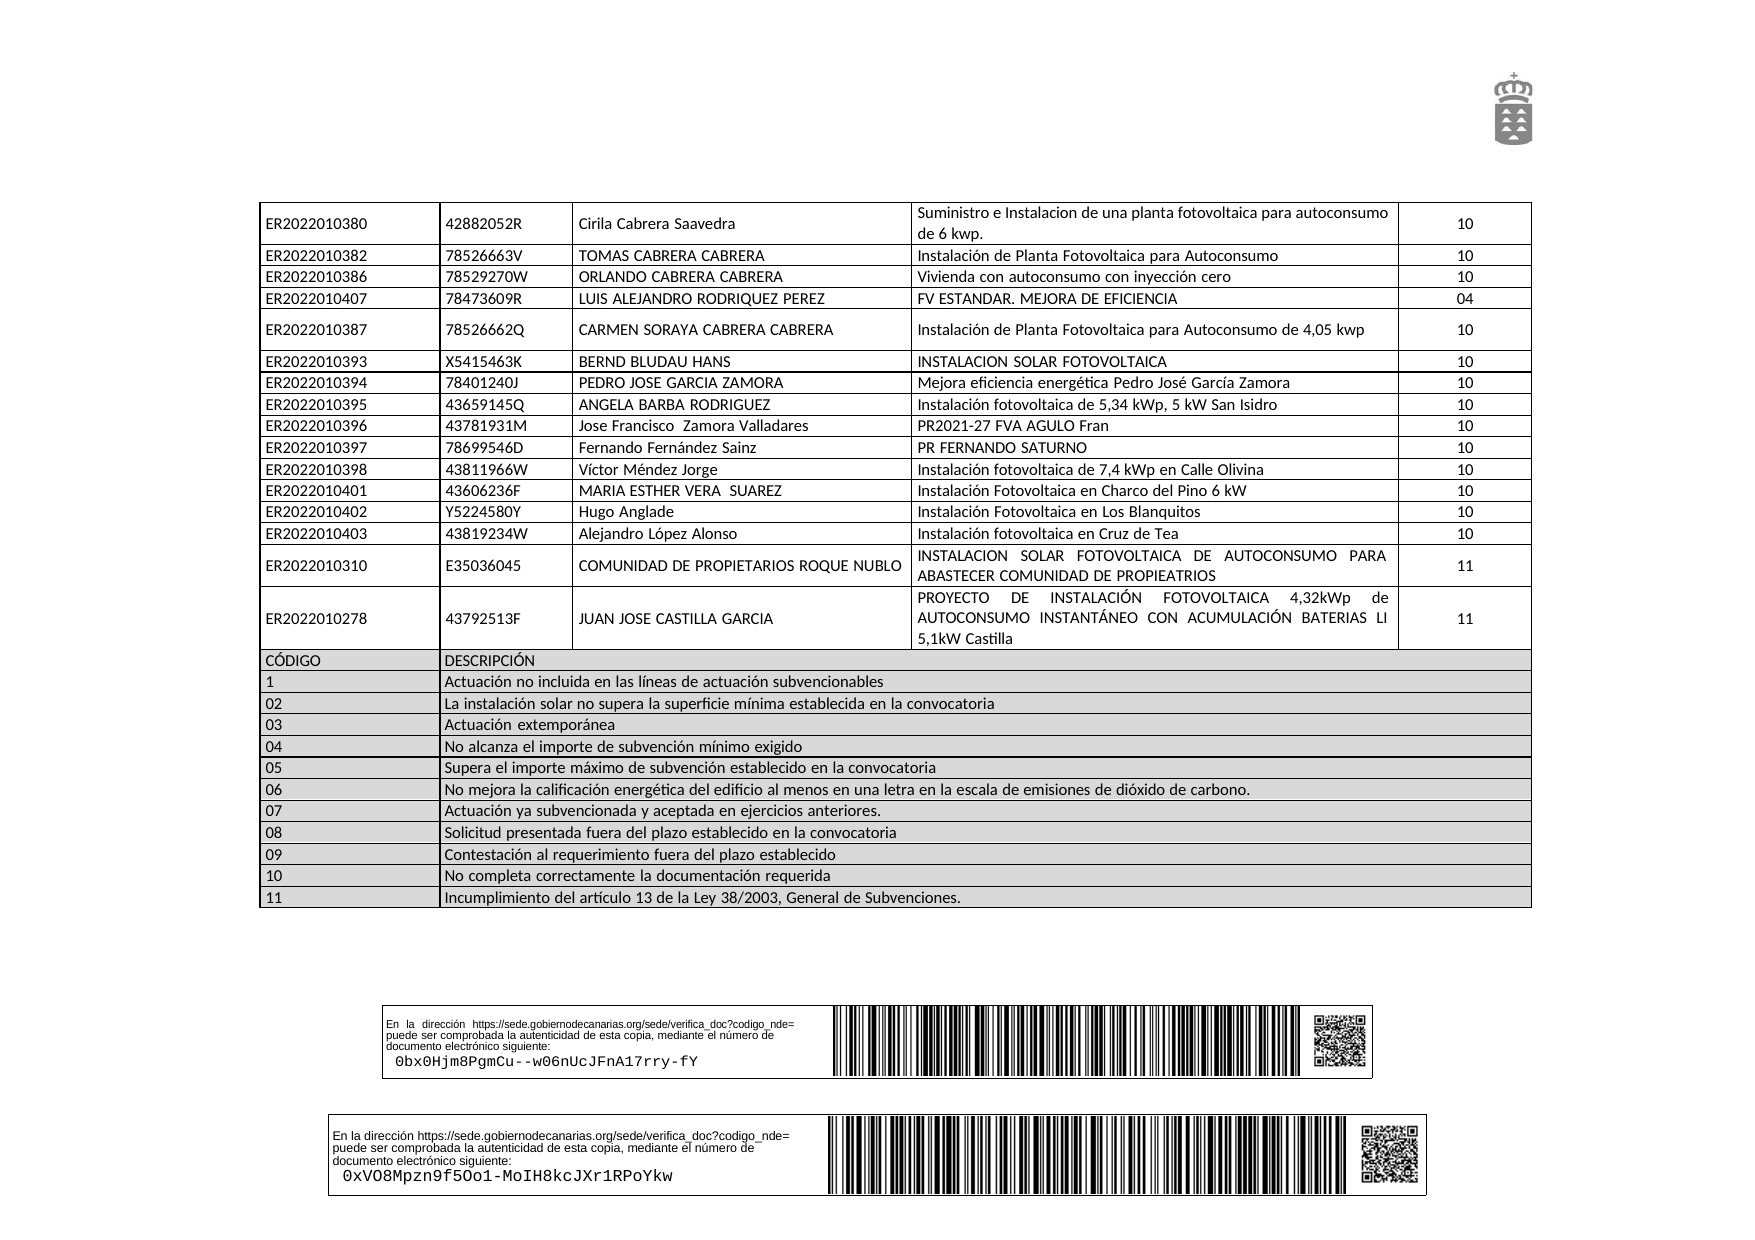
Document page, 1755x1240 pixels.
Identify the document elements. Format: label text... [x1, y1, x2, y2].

table_cell JUAN JOSE CASTILLA GARCIA [573, 587, 911, 649]
table_cell 78526662Q [441, 309, 572, 350]
table_cell 10 [1399, 245, 1531, 265]
table_cell 78401240J [441, 373, 572, 393]
table_cell 11 [261, 887, 439, 907]
table_cell BERND BLUDAU HANS [573, 351, 911, 371]
table_cell ER2022010386 [261, 266, 439, 287]
table_cell Hugo Anglade [573, 502, 911, 522]
table_cell ER2022010398 [261, 459, 439, 479]
table_header 42882052R [441, 203, 572, 244]
table_cell Vivienda con autoconsumo con inyección cero [912, 266, 1398, 287]
table_cell Solicitud presentada fuera del plazo establecido en la convocatoria [441, 822, 1531, 842]
table_cell INSTALACION SOLAR FOTOVOLTAICA [912, 351, 1398, 371]
table_cell Jose Francisco Zamora Valladares [573, 416, 911, 436]
table_cell 06 [261, 779, 439, 799]
table_cell 10 [1399, 523, 1531, 544]
table_cell Incumplimiento del artículo 13 de la Ley 38/2003, General de Subvenciones. [441, 887, 1531, 907]
table_cell Instalación Fotovoltaica en Charco del Pino 6 kW [912, 480, 1398, 501]
table_cell Instalación de Planta Fotovoltaica para Autoconsumo [912, 245, 1398, 265]
table_cell 10 [1399, 416, 1531, 436]
table_cell 78526663V [441, 245, 572, 265]
table_cell 43792513F [441, 587, 572, 649]
table_cell 04 [261, 736, 439, 756]
table_cell ER2022010407 [261, 288, 439, 308]
table_cell 02 [261, 693, 439, 713]
table_cell No completa correctamente la documentación requerida [441, 865, 1531, 886]
table_cell Alejandro López Alonso [573, 523, 911, 544]
table_cell ORLANDO CABRERA CABRERA [573, 266, 911, 287]
table_cell PROYECTO DE INSTALACIÓN FOTOVOLTAICA 4,32kWp de AUTOCONSUMO INSTANTÁNEO CON ACUMULACIÓN BATERIAS LI 5,1kW Castilla [912, 587, 1398, 649]
table_cell Actuación no incluida en las líneas de actuación subvencionables [441, 671, 1531, 692]
table_cell Fernando Fernández Sainz [573, 437, 911, 458]
table_cell ER2022010402 [261, 502, 439, 522]
table_cell MARIA ESTHER VERA SUAREZ [573, 480, 911, 501]
table_cell Instalación de Planta Fotovoltaica para Autoconsumo de 4,05 kwp [912, 309, 1398, 350]
table_cell LUIS ALEJANDRO RODRIQUEZ PEREZ [573, 288, 911, 308]
table_cell 03 [261, 714, 439, 735]
table_cell 78529270W [441, 266, 572, 287]
table_cell ER2022010310 [261, 545, 439, 586]
table_cell COMUNIDAD DE PROPIETARIOS ROQUE NUBLO [573, 545, 911, 586]
table_cell X5415463K [441, 351, 572, 371]
table_cell Instalación Fotovoltaica en Los Blanquitos [912, 502, 1398, 522]
table_cell No mejora la calificación energética del edificio al menos en una letra en la escala de emisiones de dióxido de carbono. [441, 779, 1531, 799]
table_cell Actuación ya subvencionada y aceptada en ejercicios anteriores. [441, 801, 1531, 821]
table_cell Supera el importe máximo de subvención establecido en la convocatoria [441, 758, 1531, 778]
table_cell La instalación solar no supera la superficie mínima establecida en la convocatoria [441, 693, 1531, 713]
table_cell ER2022010382 [261, 245, 439, 265]
table_cell ER2022010387 [261, 309, 439, 350]
table_cell 07 [261, 801, 439, 821]
table_cell Víctor Méndez Jorge [573, 459, 911, 479]
table_cell CÓDIGO [261, 650, 439, 670]
table_cell ER2022010403 [261, 523, 439, 544]
table_cell E35036045 [441, 545, 572, 586]
table_cell PR2021-27 FVA AGULO Fran [912, 416, 1398, 436]
table_cell 43811966W [441, 459, 572, 479]
table_cell 11 [1399, 545, 1531, 586]
table_cell ER2022010393 [261, 351, 439, 371]
table_cell Instalación fotovoltaica de 5,34 kWp, 5 kW San Isidro [912, 394, 1398, 414]
table_cell ANGELA BARBA RODRIGUEZ [573, 394, 911, 414]
table_cell Y5224580Y [441, 502, 572, 522]
table_cell Contestación al requerimiento fuera del plazo establecido [441, 844, 1531, 864]
table_cell 11 [1399, 587, 1531, 649]
table_cell CARMEN SORAYA CABRERA CABRERA [573, 309, 911, 350]
table_cell 78473609R [441, 288, 572, 308]
table_cell Actuación extemporánea [441, 714, 1531, 735]
table_header Suministro e Instalacion de una planta fotovoltaica para autoconsumo de 6 kwp. [912, 203, 1398, 244]
table_cell 10 [261, 865, 439, 886]
table_cell 10 [1399, 309, 1531, 350]
table_cell PEDRO JOSE GARCIA ZAMORA [573, 373, 911, 393]
table_cell FV ESTANDAR. MEJORA DE EFICIENCIA [912, 288, 1398, 308]
table_cell No alcanza el importe de subvención mínimo exigido [441, 736, 1531, 756]
table_cell 1 [261, 671, 439, 692]
table_cell INSTALACION SOLAR FOTOVOLTAICA DE AUTOCONSUMO PARA ABASTECER COMUNIDAD DE PROPIEATRIOS [912, 545, 1398, 586]
table_cell 10 [1399, 437, 1531, 458]
table_cell 09 [261, 844, 439, 864]
table_cell 10 [1399, 266, 1531, 287]
table_header 10 [1399, 203, 1531, 244]
table_cell 10 [1399, 459, 1531, 479]
table_cell PR FERNANDO SATURNO [912, 437, 1398, 458]
table_cell Instalación fotovoltaica en Cruz de Tea [912, 523, 1398, 544]
table_cell ER2022010395 [261, 394, 439, 414]
table_cell 10 [1399, 502, 1531, 522]
table_cell Mejora eficiencia energética Pedro José García Zamora [912, 373, 1398, 393]
table_cell 05 [261, 758, 439, 778]
table_cell 08 [261, 822, 439, 842]
table_cell 10 [1399, 373, 1531, 393]
table_cell ER2022010397 [261, 437, 439, 458]
table_cell 43606236F [441, 480, 572, 501]
table_cell DESCRIPCIÓN [441, 650, 1531, 670]
table_cell 43781931M [441, 416, 572, 436]
table_cell 43819234W [441, 523, 572, 544]
table_cell 43659145Q [441, 394, 572, 414]
table_cell 10 [1399, 351, 1531, 371]
table_cell ER2022010396 [261, 416, 439, 436]
table_cell 04 [1399, 288, 1531, 308]
table_cell 10 [1399, 394, 1531, 414]
table_cell ER2022010394 [261, 373, 439, 393]
table_header ER2022010380 [261, 203, 439, 244]
table_header Cirila Cabrera Saavedra [573, 203, 911, 244]
table_cell TOMAS CABRERA CABRERA [573, 245, 911, 265]
table_cell ER2022010278 [261, 587, 439, 649]
table_cell Instalación fotovoltaica de 7,4 kWp en Calle Olivina [912, 459, 1398, 479]
table_cell ER2022010401 [261, 480, 439, 501]
table_cell 10 [1399, 480, 1531, 501]
table_cell 78699546D [441, 437, 572, 458]
